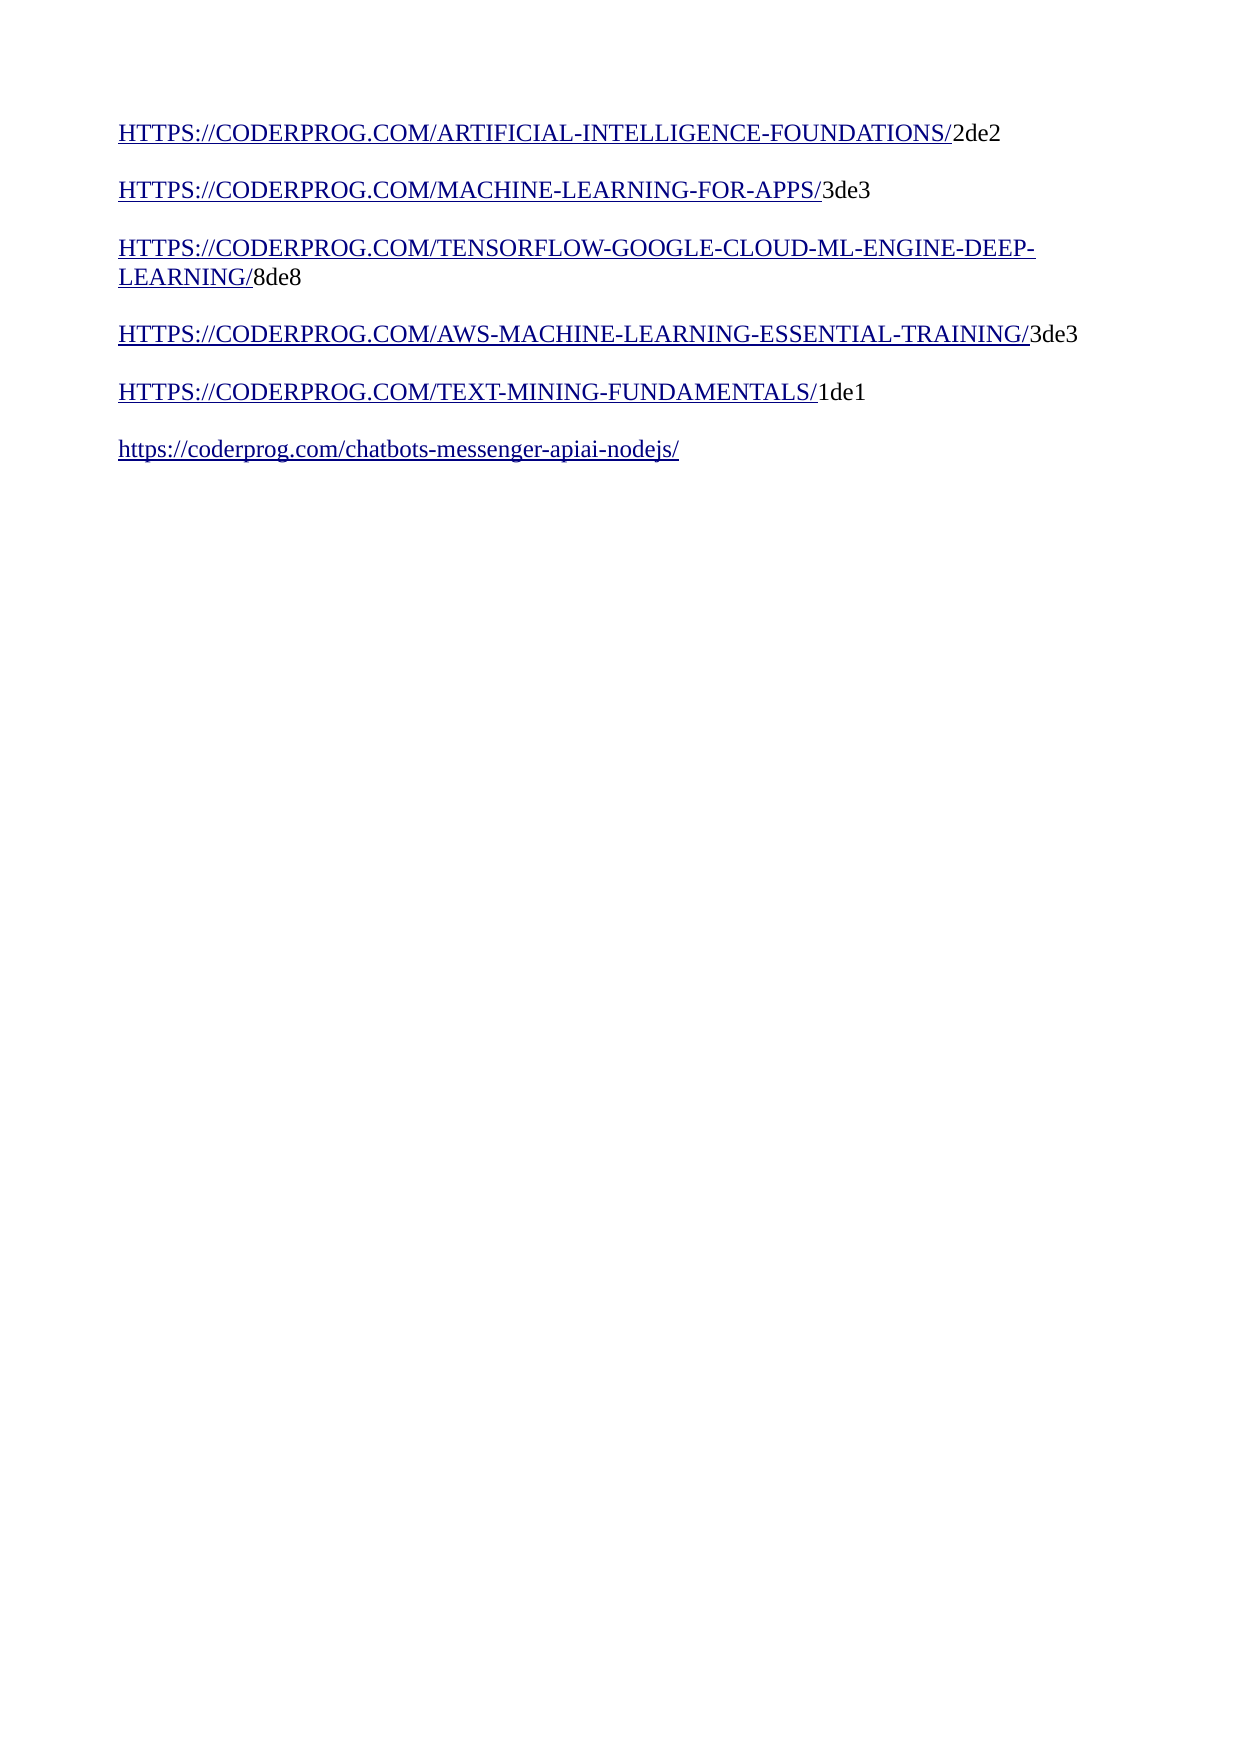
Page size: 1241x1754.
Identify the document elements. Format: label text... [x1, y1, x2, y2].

text HTTPS://CODERPROG.COM/MACHINE-LEARNING-FOR-APPS/3de3 [118, 176, 1122, 204]
text https://coderprog.com/chatbots-messenger-apiai-nodejs/ [118, 434, 1122, 463]
text HTTPS://CODERPROG.COM/TENSORFLOW-GOOGLE-CLOUD-ML-ENGINE-DEEP-LEARNING/8de8 [118, 233, 1122, 291]
text HTTPS://CODERPROG.COM/ARTIFICIAL-INTELLIGENCE-FOUNDATIONS/2de2 [118, 118, 1122, 147]
text HTTPS://CODERPROG.COM/TEXT-MINING-FUNDAMENTALS/1de1 [118, 377, 1122, 406]
text HTTPS://CODERPROG.COM/AWS-MACHINE-LEARNING-ESSENTIAL-TRAINING/3de3 [118, 319, 1122, 348]
